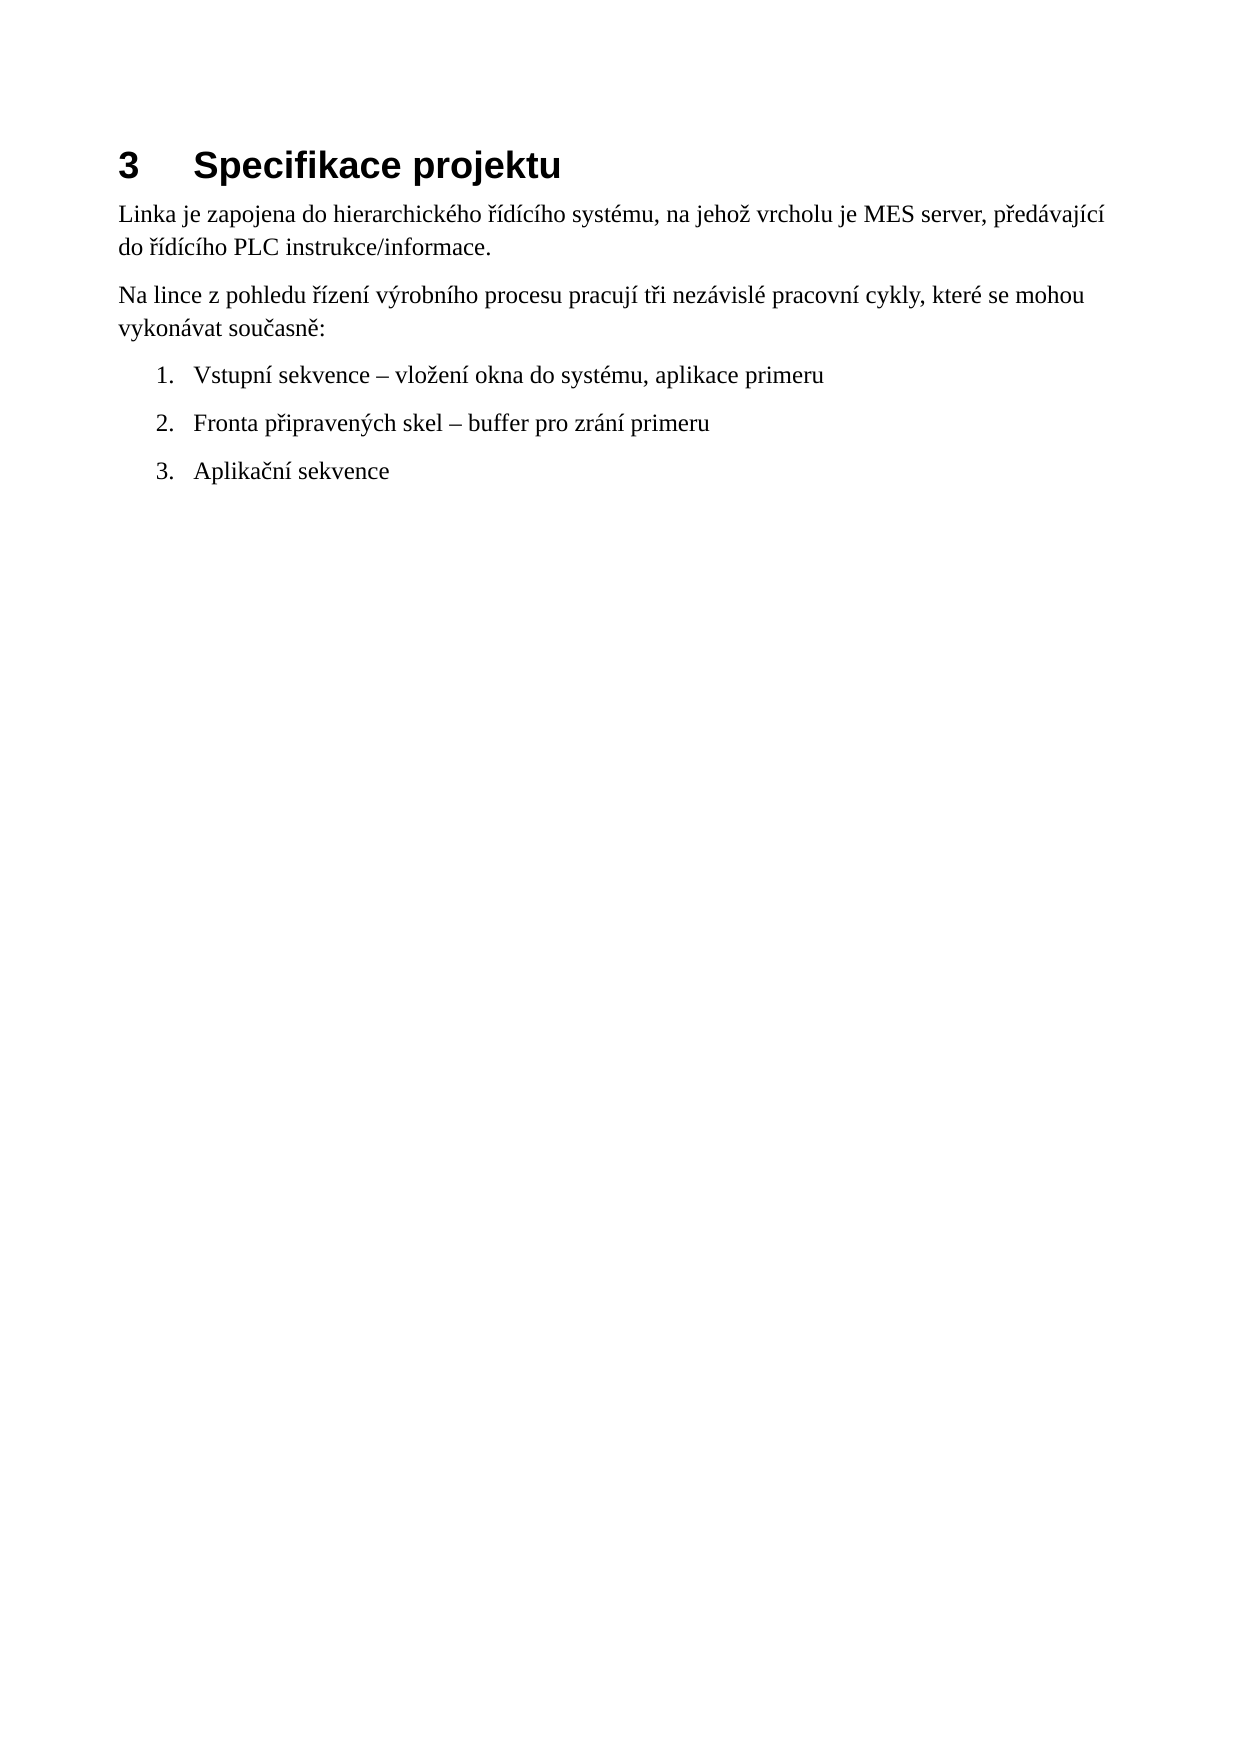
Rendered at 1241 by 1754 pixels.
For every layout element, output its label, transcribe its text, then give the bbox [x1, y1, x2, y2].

list Aplikační sekvence [156, 456, 1122, 484]
subtitle Specifikace projektu [118, 143, 1122, 187]
list Vstupní sekvence – vložení okna do systému, aplikace primeru [156, 361, 1122, 389]
list Fronta připravených skel – buffer pro zrání primeru [156, 408, 1122, 437]
text Linka je zapojena do hierarchického řídícího systému, na jehož vrcholu je MES server, předávající do řídícího PLC instrukce/informace. [118, 199, 1122, 261]
text Na lince z pohledu řízení výrobního procesu pracují tři nezávislé pracovní cykly, které se mohou vykonávat současně: [118, 280, 1122, 342]
